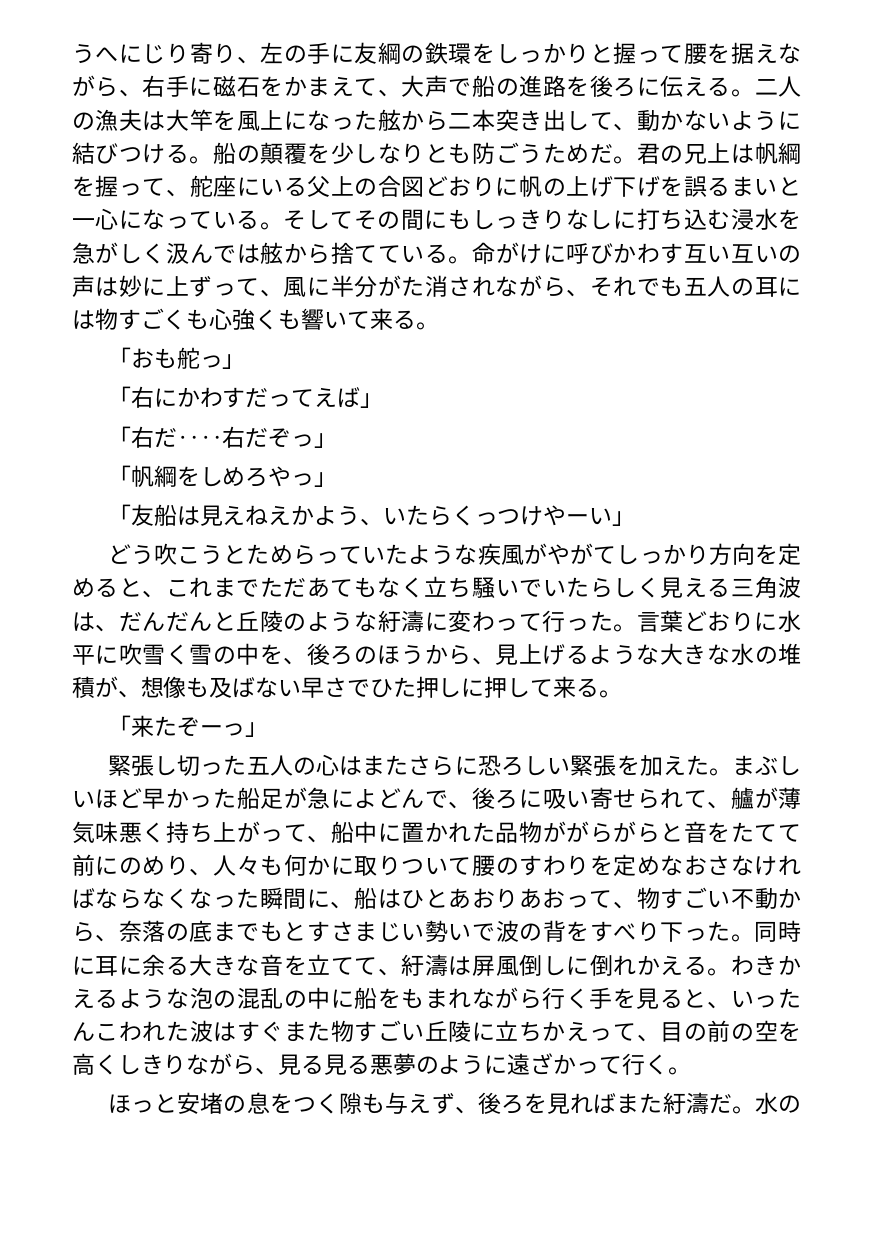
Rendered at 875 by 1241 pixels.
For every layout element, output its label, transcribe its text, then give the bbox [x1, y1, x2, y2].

text 「友船は見えねえかよう、いたらくっつけやーい」 [72, 498, 802, 531]
text 「帆綱をしめろやっ」 [72, 458, 802, 492]
text ほっと安堵の息をつく隙も与えず、後ろを見ればまた紆濤だ。水の [72, 1086, 802, 1119]
text 「右だ‥‥右だぞっ」 [72, 419, 802, 453]
text 「おも舵っ」 [72, 341, 802, 374]
text うへにじり寄り、左の手に友綱の鉄環をしっかりと握って腰を据えながら、右手に磁石をかまえて、大声で船の進路を後ろに伝える。二人の漁夫は大竿を風上になった舷から二本突き出して、動かないように結びつける。船の顛覆を少しなりとも防ごうためだ。君の兄上は帆綱を握って、舵座にいる父上の合図どおりに帆の上げ下げを誤るまいと一心になっている。そしてその間にもしっきりなしに打ち込む浸水を急がしく汲んでは舷から捨てている。命がけに呼びかわす互い互いの声は妙に上ずって、風に半分がた消されながら、それでも五人の耳には物すごくも心強くも響いて来る。 [72, 36, 802, 335]
text 「来たぞーっ」 [72, 709, 802, 742]
text どう吹こうとためらっていたような疾風がやがてしっかり方向を定めると、これまでただあてもなく立ち騒いでいたらしく見える三角波は、だんだんと丘陵のような紆濤に変わって行った。言葉どおりに水平に吹雪く雪の中を、後ろのほうから、見上げるような大きな水の堆積が、想像も及ばない早さでひた押しに押して来る。 [72, 537, 802, 703]
text 緊張し切った五人の心はまたさらに恐ろしい緊張を加えた。まぶしいほど早かった船足が急によどんで、後ろに吸い寄せられて、艫が薄気味悪く持ち上がって、船中に置かれた品物ががらがらと音をたてて前にのめり、人々も何かに取りついて腰のすわりを定めなおさなければならなくなった瞬間に、船はひとあおりあおって、物すごい不動から、奈落の底までもとすさまじい勢いで波の背をすべり下った。同時に耳に余る大きな音を立てて、紆濤は屏風倒しに倒れかえる。わきかえるような泡の混乱の中に船をもまれながら行く手を見ると、いったんこわれた波はすぐまた物すごい丘陵に立ちかえって、目の前の空を高くしきりながら、見る見る悪夢のように遠ざかって行く。 [72, 748, 802, 1080]
text 「右にかわすだってえば」 [72, 380, 802, 413]
